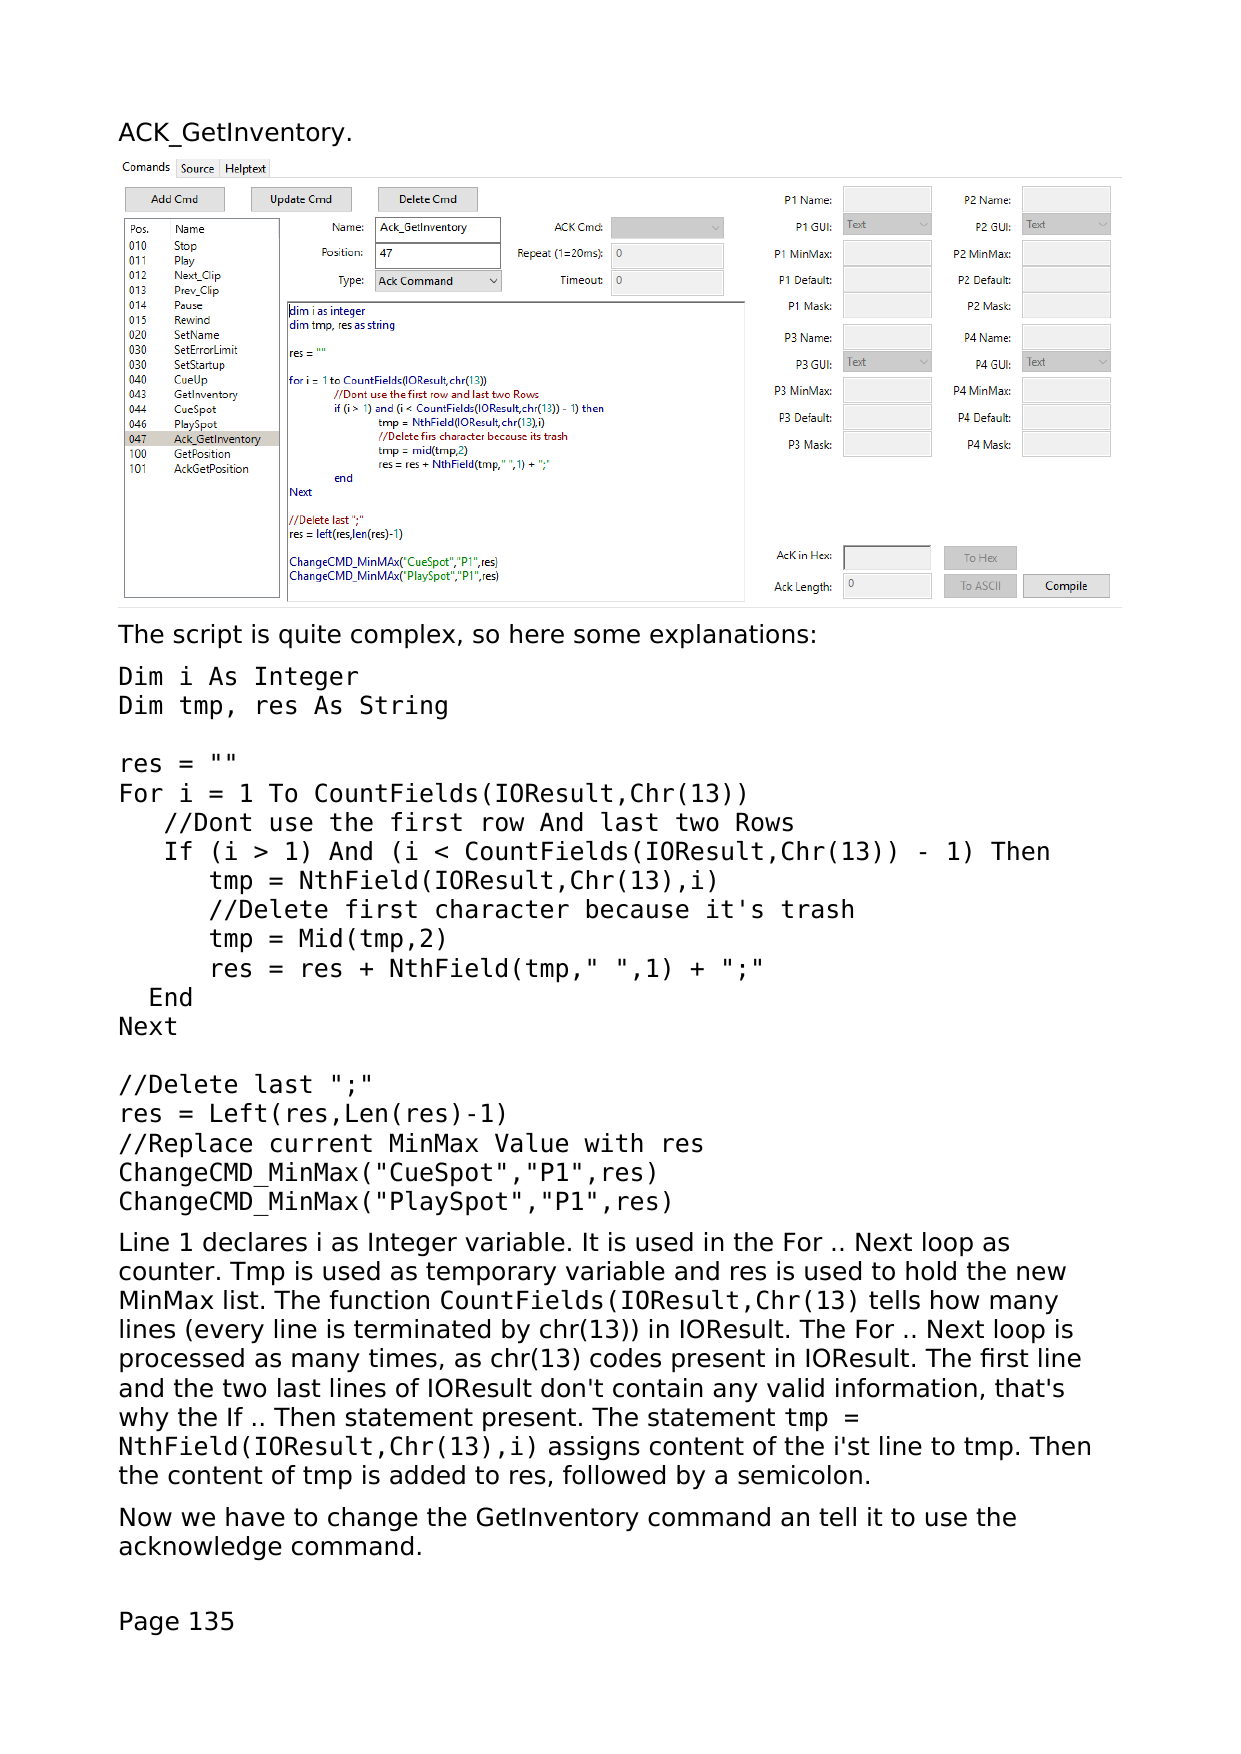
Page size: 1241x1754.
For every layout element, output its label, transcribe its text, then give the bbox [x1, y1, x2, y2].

picture [118, 159, 1123, 608]
text Now we have to change the GetInventory command an tell it to use the acknowledge command. [118, 1503, 1122, 1561]
text ACK_GetInventory. [118, 118, 1122, 147]
text The script is quite complex, so here some explanations: [118, 620, 1122, 649]
text Dim i As Integer Dim tmp, res As String res = "" For i = 1 To CountFields(IOResult,Chr(13)) //Dont use the first row And last two Rows If (i > 1) And (i < CountFields(IOResult,Chr(13)) - 1) Then tmp = NthField(IOResult,Chr(13),i) //Delete first character because it's trash tmp = Mid(tmp,2) res = res + NthField(tmp," ",1) + ";" End Next //Delete last ";" res = Left(res,Len(res)-1) //Replace current MinMax Value with res ChangeCMD_MinMax("CueSpot","P1",res) ChangeCMD_MinMax("PlaySpot","P1",res) [118, 662, 1122, 1216]
text Line 1 declares i as Integer variable. It is used in the For .. Next loop as counter. Tmp is used as temporary variable and res is used to hold the new MinMax list. The function CountFields(IOResult,Chr(13) tells how many lines (every line is terminated by chr(13)) in IOResult. The For .. Next loop is processed as many times, as chr(13) codes present in IOResult. The first line and the two last lines of IOResult don't contain any valid information, that's why the If .. Then statement present. The statement tmp = NthField(IOResult,Chr(13),i) assigns content of the i'st line to tmp. Then the content of tmp is added to res, followed by a semicolon. [118, 1228, 1122, 1491]
